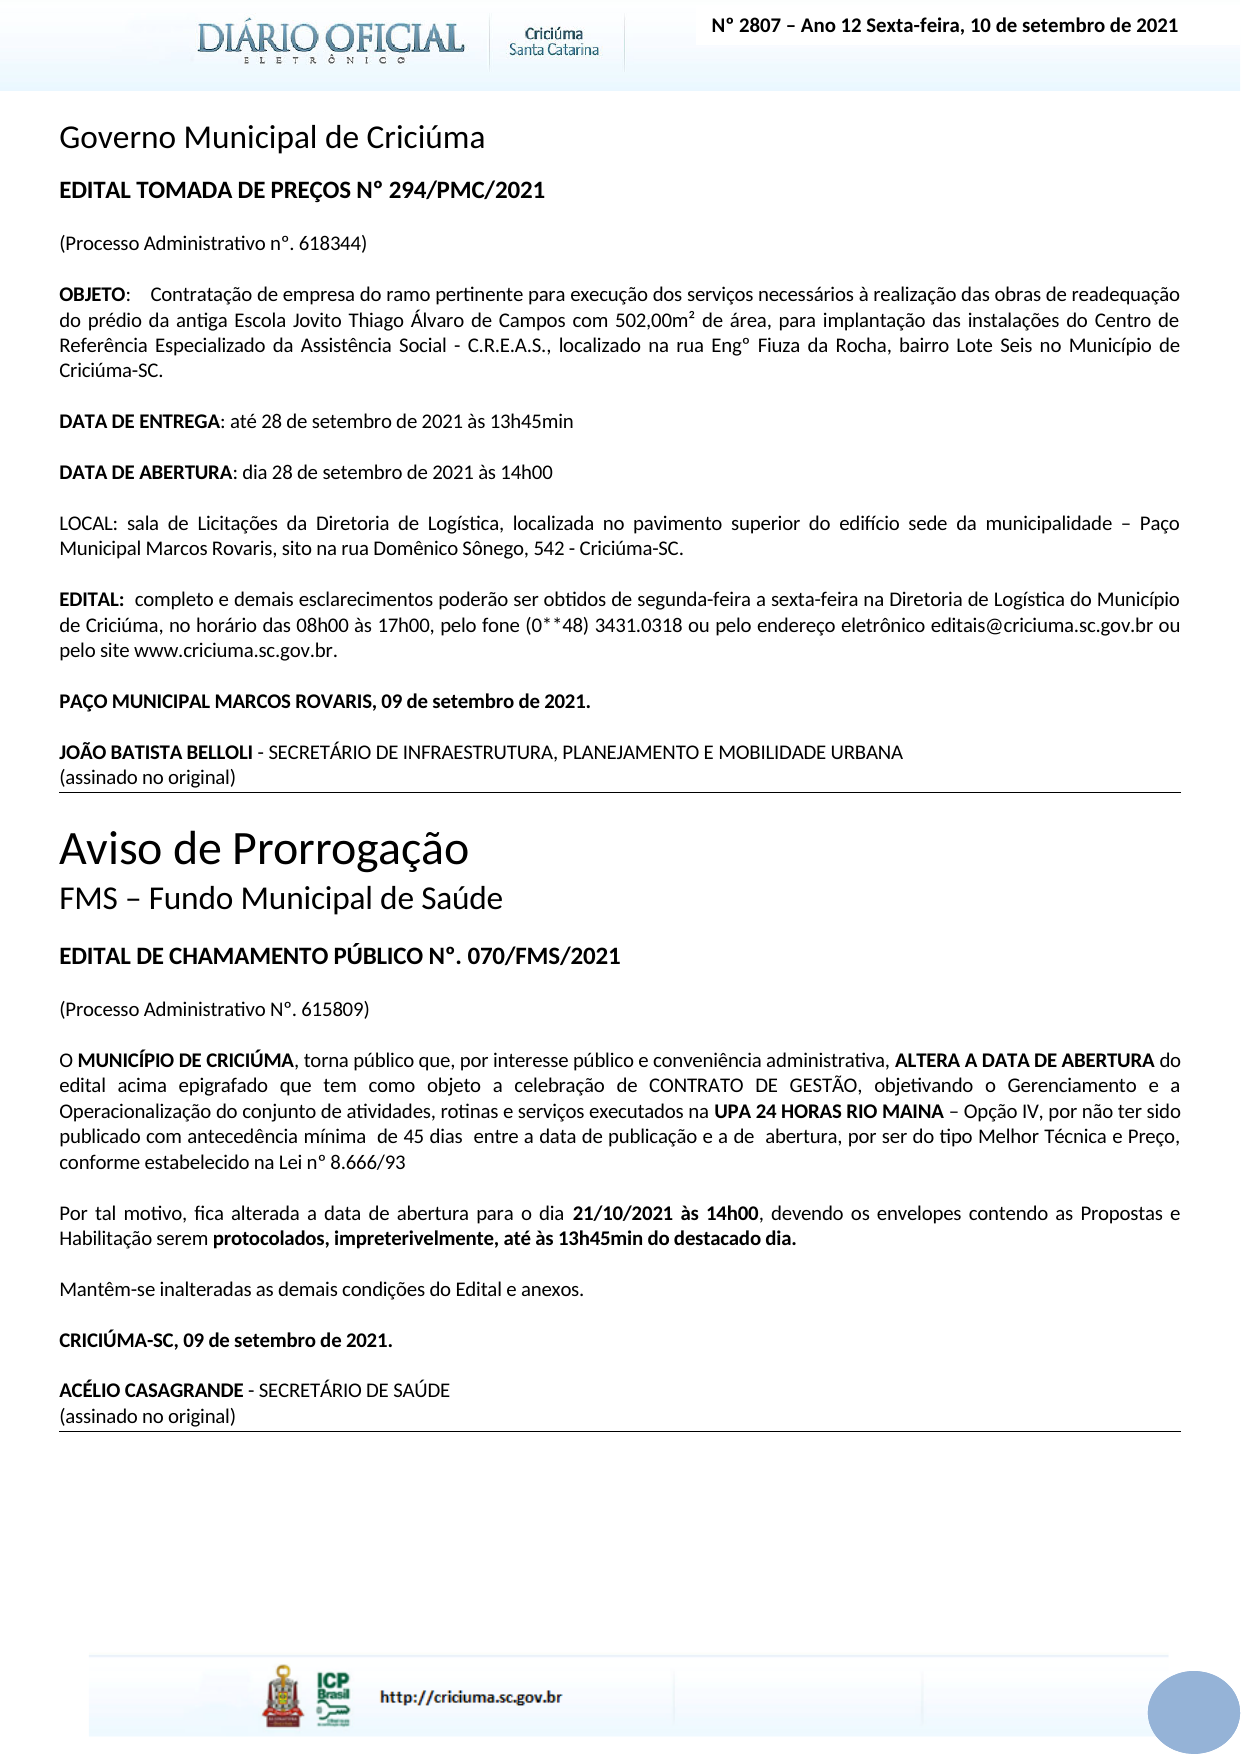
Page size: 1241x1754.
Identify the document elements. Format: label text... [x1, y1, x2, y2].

text FMS – Fundo Municipal de Saúde [59, 877, 1181, 917]
text LOCAL: sala de Licitações da Diretoria de Logística, localizada no pavimento superior do edifício sede da municipalidade – Paço Municipal Marcos Rovaris, sito na rua Domênico Sônego, 542 - Criciúma-SC. [59, 510, 1181, 561]
text (Processo Administrativo nº. 618344) [59, 231, 1181, 256]
text JOÃO BATISTA BELLOLI - SECRETÁRIO DE INFRAESTRUTURA, PLANEJAMENTO E MOBILIDADE URBANA [59, 739, 1181, 764]
text (Processo Administrativo Nº. 615809) [59, 996, 1181, 1022]
text O MUNICÍPIO DE CRICIÚMA, torna público que, por interesse público e conveniência administrativa, ALTERA A DATA DE ABERTURA do edital acima epigrafado que tem como objeto a celebração de CONTRATO DE GESTÃO, objetivando o Gerenciamento e a Operacionalização do conjunto de atividades, rotinas e serviços executados na UPA 24 HORAS RIO MAINA – Opção IV, por não ter sido publicado com antecedência mínima de 45 dias entre a data de publicação e a de abertura, por ser do tipo Melhor Técnica e Preço, conforme estabelecido na Lei nº 8.666/93 [59, 1047, 1181, 1174]
text Aviso de Prorrogação [59, 818, 1181, 877]
text OBJETO: Contratação de empresa do ramo pertinente para execução dos serviços necessários à realização das obras de readequação do prédio da antiga Escola Jovito Thiago Álvaro de Campos com 502,00m² de área, para implantação das instalações do Centro de Referência Especializado da Assistência Social - C.R.E.A.S., localizado na rua Engº Fiuza da Rocha, bairro Lote Seis no Município de Criciúma-SC. [59, 281, 1181, 383]
text (assinado no original) [59, 1403, 1181, 1431]
text (assinado no original) [59, 764, 1181, 792]
text Por tal motivo, fica alterada a data de abertura para o dia 21/10/2021 às 14h00, devendo os envelopes contendo as Propostas e Habilitação serem protocolados, impreterivelmente, até às 13h45min do destacado dia. [59, 1200, 1181, 1251]
text EDITAL: completo e demais esclarecimentos poderão ser obtidos de segunda-feira a sexta-feira na Diretoria de Logística do Município de Criciúma, no horário das 08h00 às 17h00, pelo fone (0**48) 3431.0318 ou pelo endereço eletrônico editais@criciuma.sc.gov.br ou pelo site www.criciuma.sc.gov.br. [59, 586, 1181, 663]
text DATA DE ENTREGA: até 28 de setembro de 2021 às 13h45min [59, 408, 1181, 434]
text Governo Municipal de Criciúma [59, 116, 1183, 157]
text EDITAL TOMADA DE PREÇOS Nº 294/PMC/2021 [59, 174, 1181, 205]
text CRICIÚMA-SC, 09 de setembro de 2021. [59, 1327, 1181, 1352]
text ACÉLIO CASAGRANDE - SECRETÁRIO DE SAÚDE [59, 1378, 1181, 1403]
text DATA DE ABERTURA: dia 28 de setembro de 2021 às 14h00 [59, 459, 1181, 485]
text EDITAL DE CHAMAMENTO PÚBLICO Nº. 070/FMS/2021 [59, 940, 1181, 971]
text Mantêm-se inalteradas as demais condições do Edital e anexos. [59, 1276, 1181, 1301]
text PAÇO MUNICIPAL MARCOS ROVARIS, 09 de setembro de 2021. [59, 688, 1181, 713]
